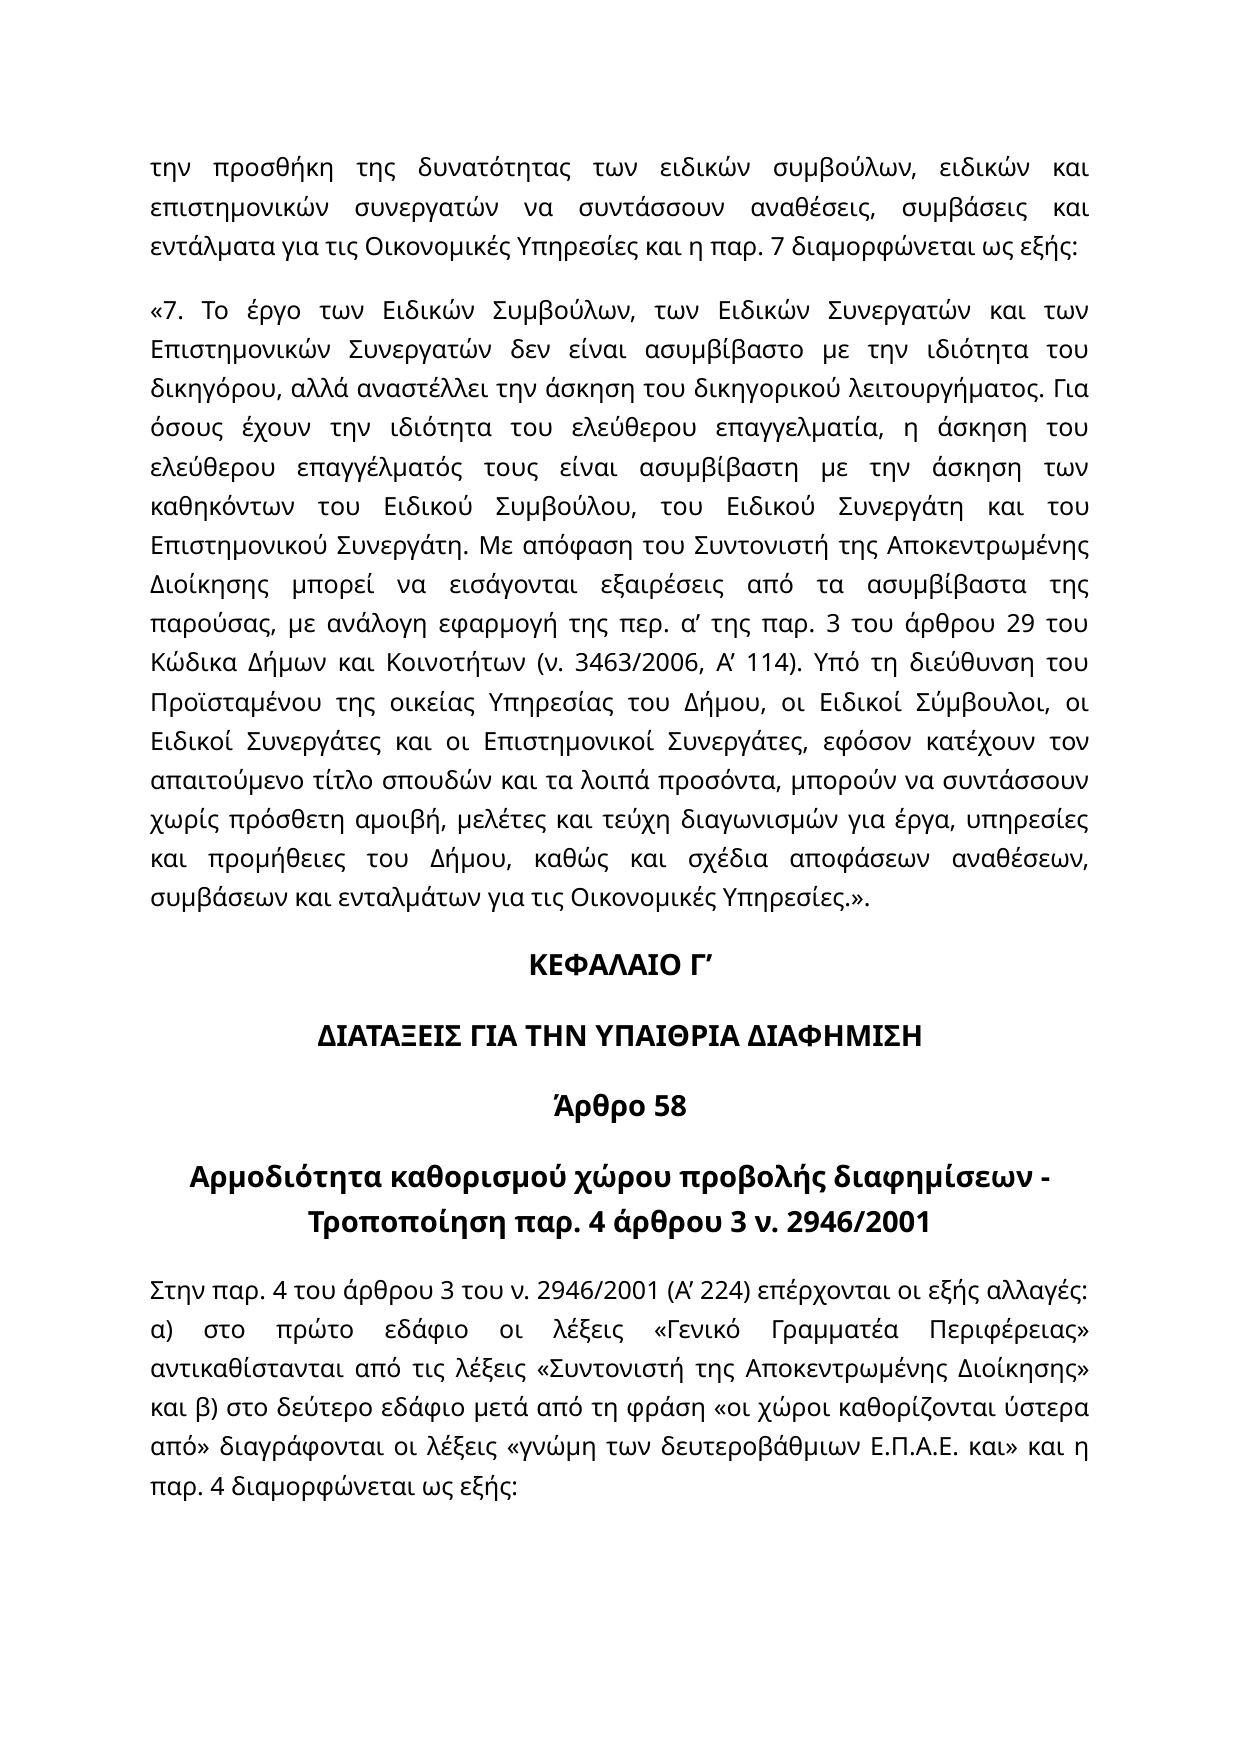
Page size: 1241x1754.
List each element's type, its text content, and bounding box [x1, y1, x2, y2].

text «7. Το έργο των Ειδικών Συμβούλων, των Ειδικών Συνεργατών και των Επιστημονικών Συνεργατών δεν είναι ασυμβίβαστο με την ιδιότητα του δικηγόρου, αλλά αναστέλλει την άσκηση του δικηγορικού λειτουργήματος. Για όσους έχουν την ιδιότητα του ελεύθερου επαγγελματία, η άσκηση του ελεύθερου επαγγέλματός τους είναι ασυμβίβαστη με την άσκηση των καθηκόντων του Ειδικού Συμβούλου, του Ειδικού Συνεργάτη και του Επιστημονικού Συνεργάτη. Με απόφαση του Συντονιστή της Αποκεντρωμένης Διοίκησης μπορεί να εισάγονται εξαιρέσεις από τα ασυμβίβαστα της παρούσας, με ανάλογη εφαρμογή της περ. α’ της παρ. 3 του άρθρου 29 του Κώδικα Δήμων και Κοινοτήτων (ν. 3463/2006, Α’ 114). Υπό τη διεύθυνση του Προϊσταμένου της οικείας Υπηρεσίας του Δήμου, οι Ειδικοί Σύμβουλοι, οι Ειδικοί Συνεργάτες και οι Επιστημονικοί Συνεργάτες, εφόσον κατέχουν τον απαιτούμενο τίτλο σπουδών και τα λοιπά προσόντα, μπορούν να συντάσσουν χωρίς πρόσθετη αμοιβή, μελέτες και τεύχη διαγωνισμών για έργα, υπηρεσίες και προμήθειες του Δήμου, καθώς και σχέδια αποφάσεων αναθέσεων, συμβάσεων και ενταλμάτων για τις Οικονομικές Υπηρεσίες.». [150, 292, 1090, 914]
subtitle ΚΕΦΑΛΑΙΟ Γ’ [150, 944, 1090, 984]
text την προσθήκη της δυνατότητας των ειδικών συμβούλων, ειδικών και επιστημονικών συνεργατών να συντάσσουν αναθέσεις, συμβάσεις και εντάλματα για τις Οικονομικές Υπηρεσίες και η παρ. 7 διαμορφώνεται ως εξής: [150, 150, 1090, 262]
text Στην παρ. 4 του άρθρου 3 του ν. 2946/2001 (Α’ 224) επέρχονται οι εξής αλλαγές: α) στο πρώτο εδάφιο οι λέξεις «Γενικό Γραμματέα Περιφέρειας» αντικαθίστανται από τις λέξεις «Συντονιστή της Αποκεντρωμένης Διοίκησης» και β) στο δεύτερο εδάφιο μετά από τη φράση «οι χώροι καθορίζονται ύστερα από» διαγράφονται οι λέξεις «γνώμη των δευτεροβάθμιων Ε.Π.Α.Ε. και» και η παρ. 4 διαμορφώνεται ως εξής: [150, 1272, 1090, 1502]
subtitle ΔΙΑΤΑΞΕΙΣ ΓΙΑ ΤΗΝ ΥΠΑΙΘΡΙΑ ΔΙΑΦΗΜΙΣΗ [150, 1015, 1090, 1054]
subtitle Αρμοδιότητα καθορισμού χώρου προβολής διαφημίσεων - Τροποποίηση παρ. 4 άρθρου 3 ν. 2946/2001 [150, 1156, 1090, 1241]
subtitle Άρθρο 58 [150, 1085, 1090, 1125]
